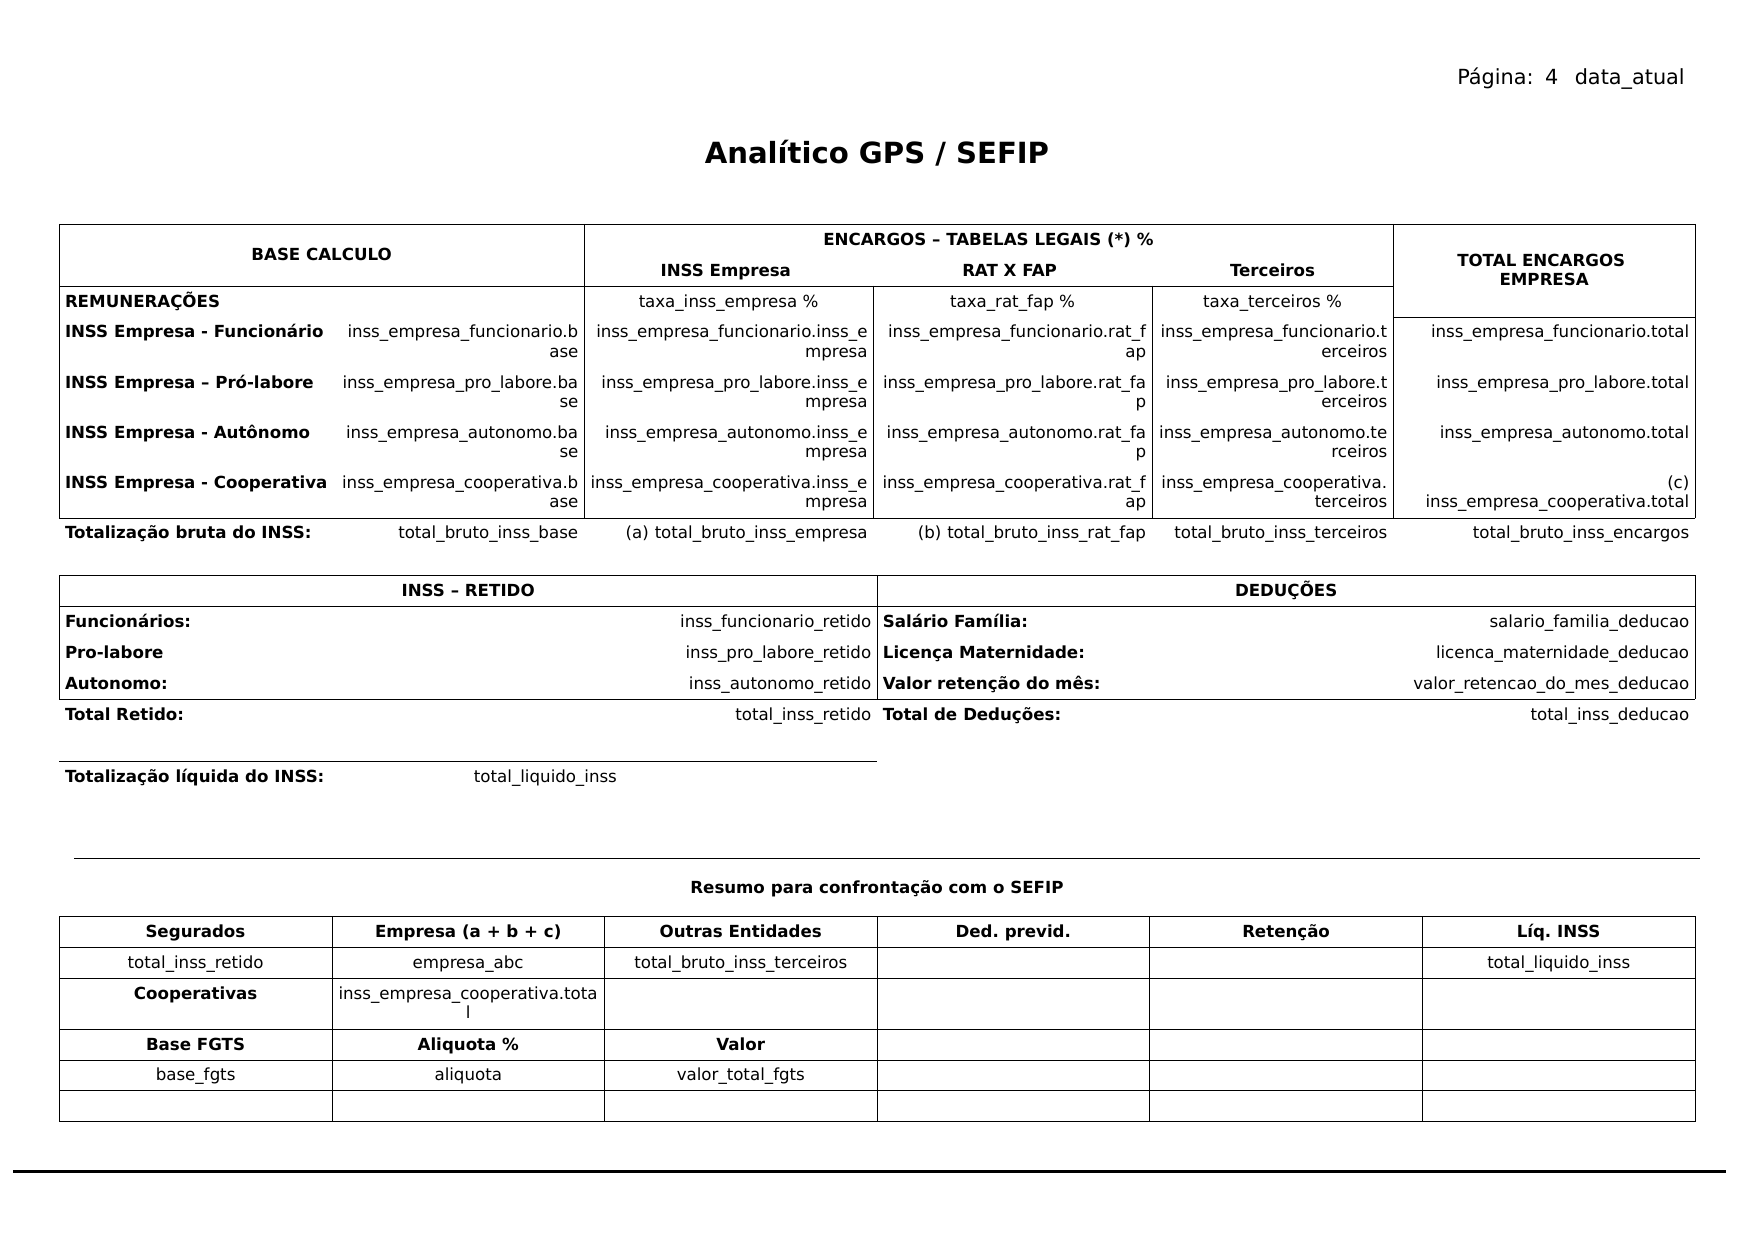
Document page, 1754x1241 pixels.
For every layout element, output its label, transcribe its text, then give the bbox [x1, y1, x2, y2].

table_cell inss_pro_labore_retido [468, 637, 877, 668]
table_header Retenção [1150, 917, 1422, 947]
table_cell [605, 1091, 877, 1121]
text Analítico GPS / SEFIP [59, 136, 1695, 170]
table_cell [877, 730, 1286, 761]
table_cell inss_empresa_autonomo.base [336, 417, 584, 467]
table_cell Salário Família: [878, 607, 1286, 637]
table_cell INSS Empresa - Funcionário [60, 317, 336, 367]
table_cell RAT X FAP [873, 255, 1152, 286]
table_header Empresa (a + b + c) [333, 917, 604, 947]
table_cell INSS Empresa [585, 255, 873, 286]
table_cell REMUNERAÇÕES [60, 287, 584, 317]
table_cell Valor retenção do mês: [878, 668, 1286, 699]
table_cell [1423, 1030, 1695, 1059]
table_cell inss_empresa_funcionario.total [1394, 318, 1695, 367]
table_cell [1423, 1091, 1695, 1121]
table_cell inss_empresa_autonomo.rat_fap [874, 417, 1152, 467]
table_cell inss_empresa_cooperativa.total [333, 979, 604, 1028]
table_cell total_liquido_inss [468, 762, 877, 792]
table_cell [1150, 1091, 1422, 1121]
table_cell Totalização líquida do INSS: [59, 762, 468, 792]
table_cell [1150, 1061, 1422, 1090]
table_cell [1150, 979, 1422, 1028]
table_cell taxa_rat_fap % [874, 287, 1152, 317]
table_cell Pro-labore [60, 637, 468, 668]
table_cell [878, 1030, 1149, 1059]
table_cell [59, 730, 468, 761]
table_cell inss_empresa_pro_labore.inss_empresa [585, 367, 873, 417]
table_cell inss_empresa_cooperativa.inss_empresa [585, 467, 873, 517]
table_cell inss_empresa_autonomo.inss_empresa [585, 417, 873, 467]
table_cell [1423, 1061, 1695, 1090]
table_cell (c) inss_empresa_cooperativa.total [1394, 467, 1695, 517]
table_cell inss_empresa_cooperativa.terceiros [1153, 467, 1393, 517]
table_header Líq. INSS [1423, 917, 1695, 947]
table_cell Aliquota % [333, 1030, 604, 1059]
table_cell licenca_maternidade_deducao [1286, 637, 1695, 668]
table_cell Terceiros [1152, 255, 1393, 286]
table_cell inss_empresa_pro_labore.total [1394, 367, 1695, 417]
table_cell [878, 948, 1149, 978]
table_cell total_bruto_inss_encargos [1393, 519, 1695, 556]
table_cell inss_empresa_funcionario.terceiros [1153, 317, 1393, 367]
table_cell inss_empresa_pro_labore.rat_fap [874, 367, 1152, 417]
table_cell [605, 979, 877, 1028]
table_cell [878, 1091, 1149, 1121]
table_cell total_bruto_inss_terceiros [605, 948, 877, 978]
table_cell Valor [605, 1030, 877, 1059]
table_cell inss_empresa_funcionario.rat_fap [874, 317, 1152, 367]
table_cell salario_familia_deducao [1286, 607, 1695, 637]
table_cell [1423, 979, 1695, 1028]
table_cell total_bruto_inss_terceiros [1152, 519, 1393, 556]
table_cell inss_empresa_cooperativa.base [336, 467, 584, 517]
table_header DEDUÇÕES [878, 576, 1695, 606]
table_cell INSS Empresa – Pró-labore [60, 367, 336, 417]
table_cell valor_retencao_do_mes_deducao [1286, 668, 1695, 699]
table_cell taxa_inss_empresa % [585, 287, 873, 317]
table_cell total_inss_deducao [1286, 700, 1695, 730]
table_cell base_fgts [60, 1061, 332, 1090]
table_cell total_bruto_inss_base [336, 519, 584, 556]
table_cell inss_empresa_pro_labore.terceiros [1153, 367, 1393, 417]
table_cell empresa_abc [333, 948, 604, 978]
table_cell Base FGTS [60, 1030, 332, 1059]
table_header BASE CALCULO [60, 225, 584, 286]
table_cell inss_empresa_funcionario.inss_empresa [585, 317, 873, 367]
table_cell total_inss_retido [60, 948, 332, 978]
table_cell [878, 1061, 1149, 1090]
table_cell inss_autonomo_retido [468, 668, 877, 699]
table_cell total_inss_retido [468, 700, 877, 730]
table_cell (a) total_bruto_inss_empresa [584, 519, 873, 556]
table_cell [877, 761, 1286, 792]
table_cell [1286, 730, 1695, 761]
table_cell valor_total_fgts [605, 1061, 877, 1090]
table_cell Totalização bruta do INSS: [59, 519, 336, 556]
table_header INSS – RETIDO [60, 576, 877, 606]
table_cell Cooperativas [60, 979, 332, 1028]
table_header ENCARGOS – TABELAS LEGAIS (*) % [585, 225, 1393, 255]
table_cell inss_empresa_autonomo.terceiros [1153, 417, 1393, 467]
table_cell [878, 979, 1149, 1028]
table_cell aliquota [333, 1061, 604, 1090]
table_cell inss_empresa_pro_labore.base [336, 367, 584, 417]
table_cell inss_empresa_cooperativa.rat_fap [874, 467, 1152, 517]
table_cell inss_empresa_funcionario.base [336, 317, 584, 367]
table_cell INSS Empresa - Cooperativa [60, 467, 336, 517]
table_cell [1150, 1030, 1422, 1059]
table_cell (b) total_bruto_inss_rat_fap [873, 519, 1152, 556]
table_header TOTAL ENCARGOS EMPRESA [1394, 225, 1695, 317]
table_cell Funcionários: [60, 607, 468, 637]
table_cell taxa_terceiros % [1153, 287, 1393, 317]
table_header Segurados [60, 917, 332, 947]
table_cell inss_empresa_autonomo.total [1394, 417, 1695, 467]
table_header Ded. previd. [878, 917, 1149, 947]
table_header Outras Entidades [605, 917, 877, 947]
table_cell [60, 1091, 332, 1121]
table_cell [468, 730, 877, 761]
table_cell [333, 1091, 604, 1121]
table_cell inss_funcionario_retido [468, 607, 877, 637]
table_cell [1286, 761, 1695, 792]
text Resumo para confrontação com o SEFIP [59, 878, 1695, 897]
table_cell [1150, 948, 1422, 978]
table_cell Autonomo: [60, 668, 468, 699]
table_cell Total de Deduções: [877, 700, 1286, 730]
table_cell total_liquido_inss [1423, 948, 1695, 978]
table_cell Total Retido: [59, 700, 468, 730]
table_cell INSS Empresa - Autônomo [60, 417, 336, 467]
table_cell Licença Maternidade: [878, 637, 1286, 668]
